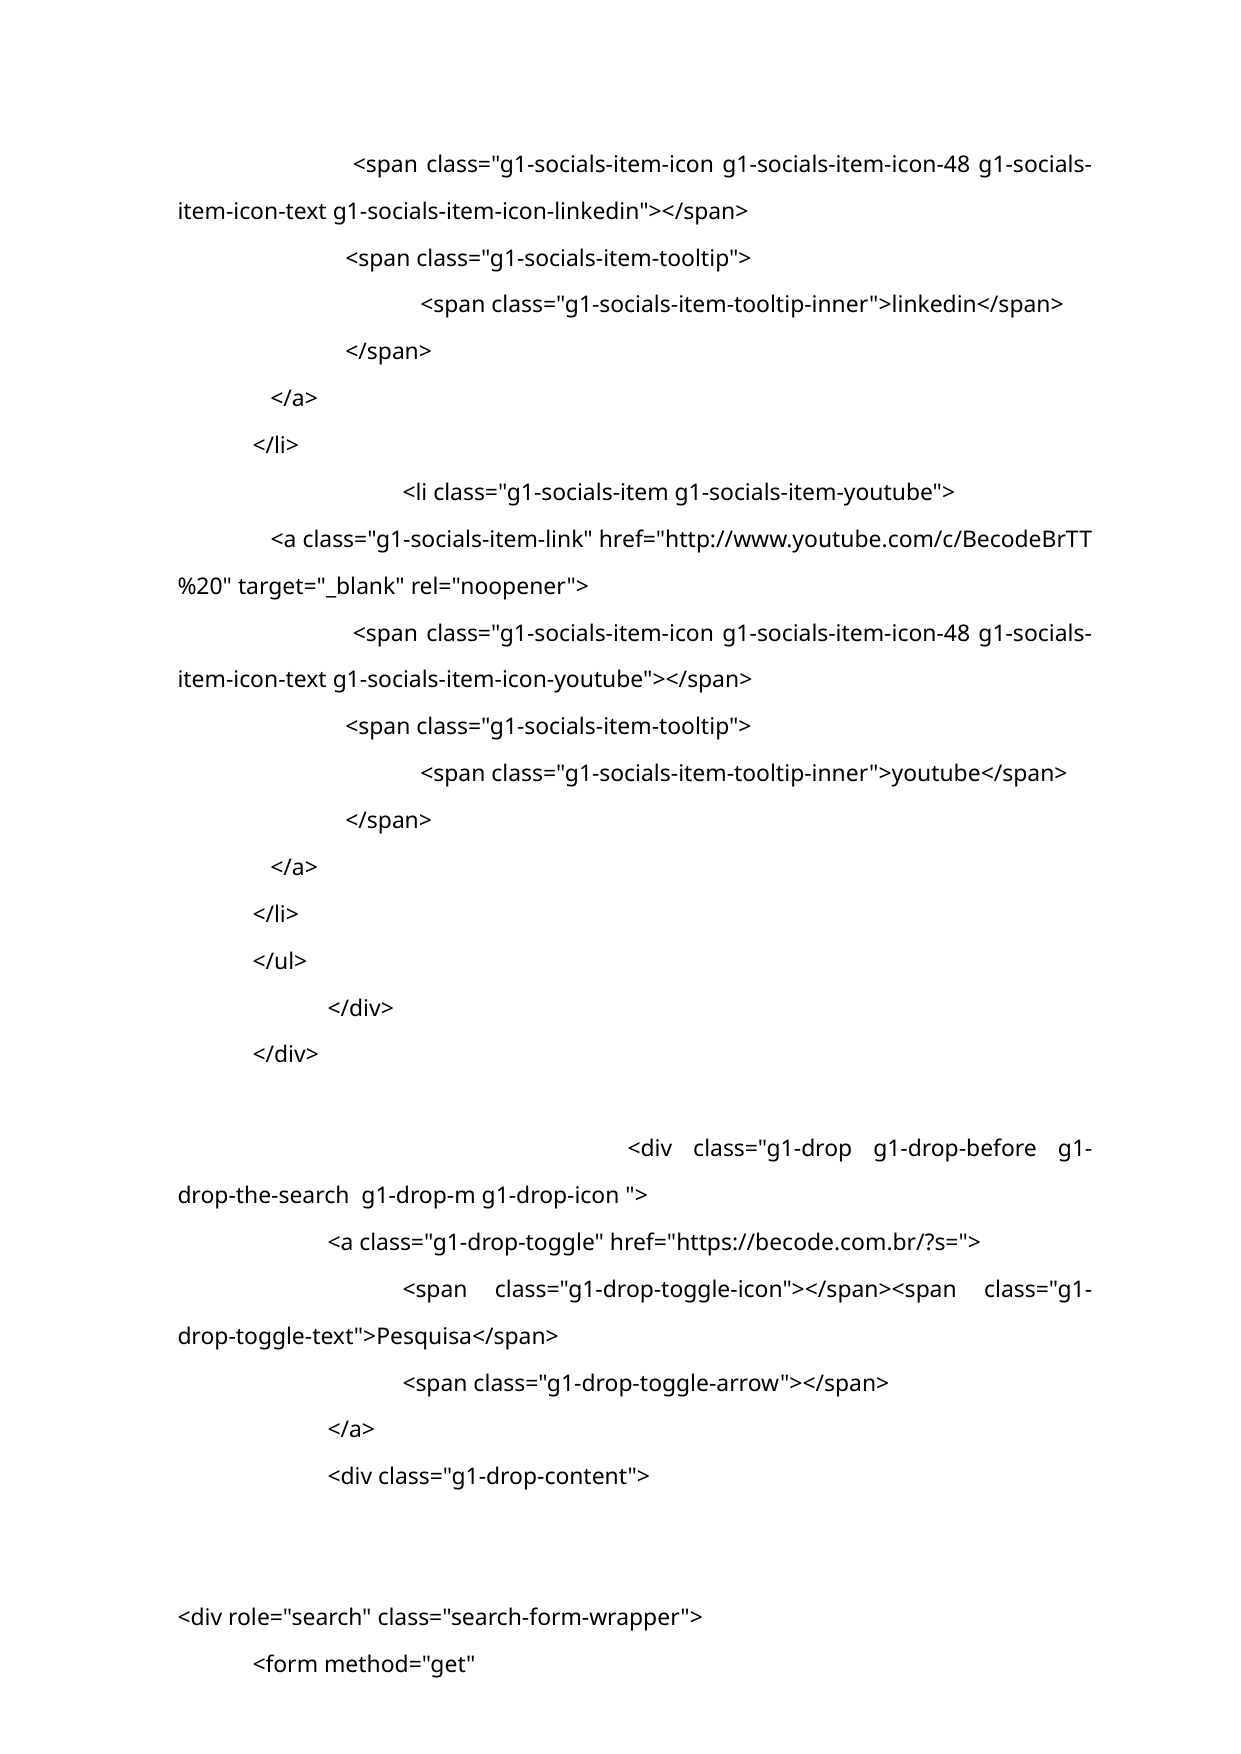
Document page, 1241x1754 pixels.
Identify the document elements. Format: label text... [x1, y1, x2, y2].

text </a> [177, 1413, 1092, 1444]
text <span class="g1-socials-item-tooltip-inner">youtube</span> [177, 757, 1092, 788]
text </ul> [177, 944, 1092, 976]
text <span class="g1-drop-toggle-icon"></span><span class="g1-drop-toggle-text">Pesquisa</span> [177, 1273, 1092, 1351]
text </div> [177, 991, 1092, 1023]
text </a> [177, 851, 1092, 882]
text </div> [177, 1038, 1092, 1069]
text </span> [177, 335, 1092, 366]
text </li> [177, 898, 1092, 929]
text <span class="g1-socials-item-tooltip-inner">linkedin</span> [177, 288, 1092, 319]
text <span class="g1-socials-item-icon g1-socials-item-icon-48 g1-socials-item-icon-text g1-socials-item-icon-linkedin"></span> [177, 148, 1092, 226]
text <li class="g1-socials-item g1-socials-item-youtube"> [177, 476, 1092, 507]
text <span class="g1-socials-item-tooltip"> [177, 241, 1092, 273]
text </span> [177, 804, 1092, 835]
text <a class="g1-drop-toggle" href="https://becode.com.br/?s="> [177, 1226, 1092, 1257]
text <div class="g1-drop g1-drop-before g1-drop-the-search g1-drop-m g1-drop-icon "> [177, 1085, 1092, 1210]
text <div role="search" class="search-form-wrapper"> [177, 1601, 1092, 1632]
text </li> [177, 429, 1092, 460]
text </a> [177, 382, 1092, 413]
text <span class="g1-socials-item-tooltip"> [177, 710, 1092, 741]
text <span class="g1-socials-item-icon g1-socials-item-icon-48 g1-socials-item-icon-text g1-socials-item-icon-youtube"></span> [177, 616, 1092, 694]
text <form method="get" [177, 1648, 1092, 1679]
text <span class="g1-drop-toggle-arrow"></span> [177, 1366, 1092, 1398]
text <div class="g1-drop-content"> [177, 1460, 1092, 1491]
text <a class="g1-socials-item-link" href="http://www.youtube.com/c/BecodeBrTT%20" target="_blank" rel="noopener"> [177, 523, 1092, 601]
